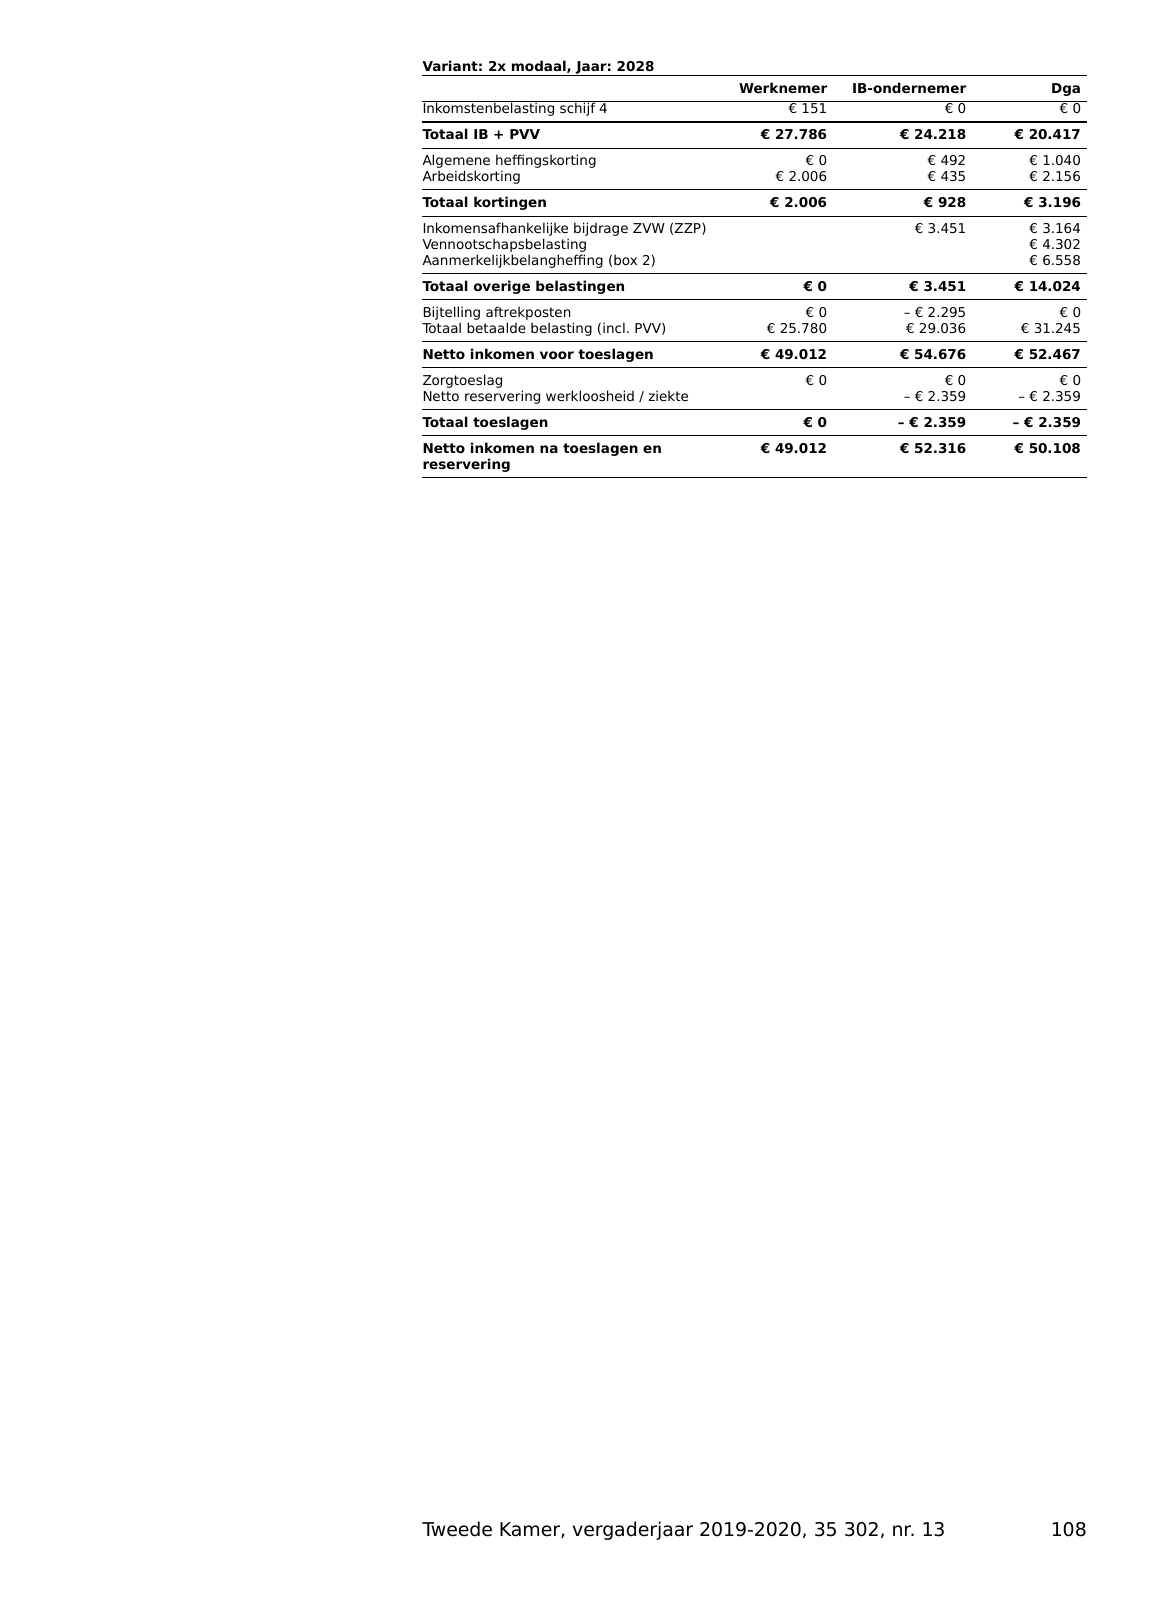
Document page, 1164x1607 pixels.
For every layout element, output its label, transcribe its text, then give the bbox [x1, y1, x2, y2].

table_cell Totaal kortingen [422, 190, 729, 216]
table_cell [833, 253, 972, 273]
table_cell € 4.302 [972, 237, 1087, 253]
table_cell € 29.036 [833, 321, 972, 341]
table_cell € 52.316 [833, 436, 972, 477]
table_cell € 0 [833, 102, 972, 121]
table_cell – € 2.359 [833, 389, 972, 409]
table_cell Vennootschapsbelasting [422, 237, 729, 253]
table_cell [729, 217, 833, 237]
table_cell Netto reservering werkloosheid / ziekte [422, 389, 729, 409]
table_cell Algemene heffingskorting [422, 149, 729, 169]
table_cell € 50.108 [972, 436, 1087, 477]
table_cell € 3.451 [833, 217, 972, 237]
table_cell € 31.245 [972, 321, 1087, 341]
table_cell Totaal IB + PVV [422, 123, 729, 147]
table_cell Totaal overige belastingen [422, 274, 729, 299]
table_cell € 20.417 [972, 123, 1087, 147]
table_header Variant: 2x modaal, Jaar: 2028 [422, 59, 1087, 75]
table_cell – € 2.359 [972, 389, 1087, 409]
table_cell € 151 [729, 102, 833, 121]
table_cell – € 2.359 [833, 410, 972, 435]
table_cell € 0 [972, 368, 1087, 389]
table_cell [833, 237, 972, 253]
table_cell [729, 237, 833, 253]
table_cell € 52.467 [972, 342, 1087, 367]
table_cell Dga [972, 76, 1087, 101]
table_cell Inkomensafhankelijke bijdrage ZVW (ZZP) [422, 217, 729, 237]
table_cell € 3.451 [833, 274, 972, 299]
table_cell € 435 [833, 169, 972, 189]
table_cell € 0 [729, 410, 833, 435]
table_cell € 0 [729, 149, 833, 169]
table_cell € 49.012 [729, 436, 833, 477]
table_cell € 14.024 [972, 274, 1087, 299]
table_cell IB-ondernemer [833, 76, 972, 101]
table_cell € 0 [729, 300, 833, 321]
table_cell € 492 [833, 149, 972, 169]
table_cell € 0 [833, 368, 972, 389]
table_cell Zorgtoeslag [422, 368, 729, 389]
table_cell € 54.676 [833, 342, 972, 367]
table_cell – € 2.295 [833, 300, 972, 321]
table_cell [729, 253, 833, 273]
table_cell Werknemer [729, 76, 833, 101]
table_cell Aanmerkelijkbelangheffing (box 2) [422, 253, 729, 273]
table_cell Totaal betaalde belasting (incl. PVV) [422, 321, 729, 341]
table_cell € 1.040 [972, 149, 1087, 169]
table_cell € 0 [729, 368, 833, 389]
table_cell € 3.196 [972, 190, 1087, 216]
table_cell € 6.558 [972, 253, 1087, 273]
table_cell € 25.780 [729, 321, 833, 341]
table_cell Netto inkomen voor toeslagen [422, 342, 729, 367]
table_cell € 24.218 [833, 123, 972, 147]
table_cell € 928 [833, 190, 972, 216]
table_cell Bijtelling aftrekposten [422, 300, 729, 321]
table_cell [422, 76, 729, 101]
table_cell € 0 [729, 274, 833, 299]
table_cell [729, 389, 833, 409]
table_cell € 49.012 [729, 342, 833, 367]
table_cell € 2.006 [729, 169, 833, 189]
table_cell € 2.156 [972, 169, 1087, 189]
table_cell Arbeidskorting [422, 169, 729, 189]
table_cell Totaal toeslagen [422, 410, 729, 435]
table_cell € 27.786 [729, 123, 833, 147]
table_cell Netto inkomen na toeslagen en reservering [422, 436, 729, 477]
table_cell € 2.006 [729, 190, 833, 216]
table_cell € 0 [972, 300, 1087, 321]
table_cell Inkomstenbelasting schijf 4 [422, 102, 729, 121]
table_cell € 3.164 [972, 217, 1087, 237]
table_cell – € 2.359 [972, 410, 1087, 435]
table_cell € 0 [972, 102, 1087, 121]
